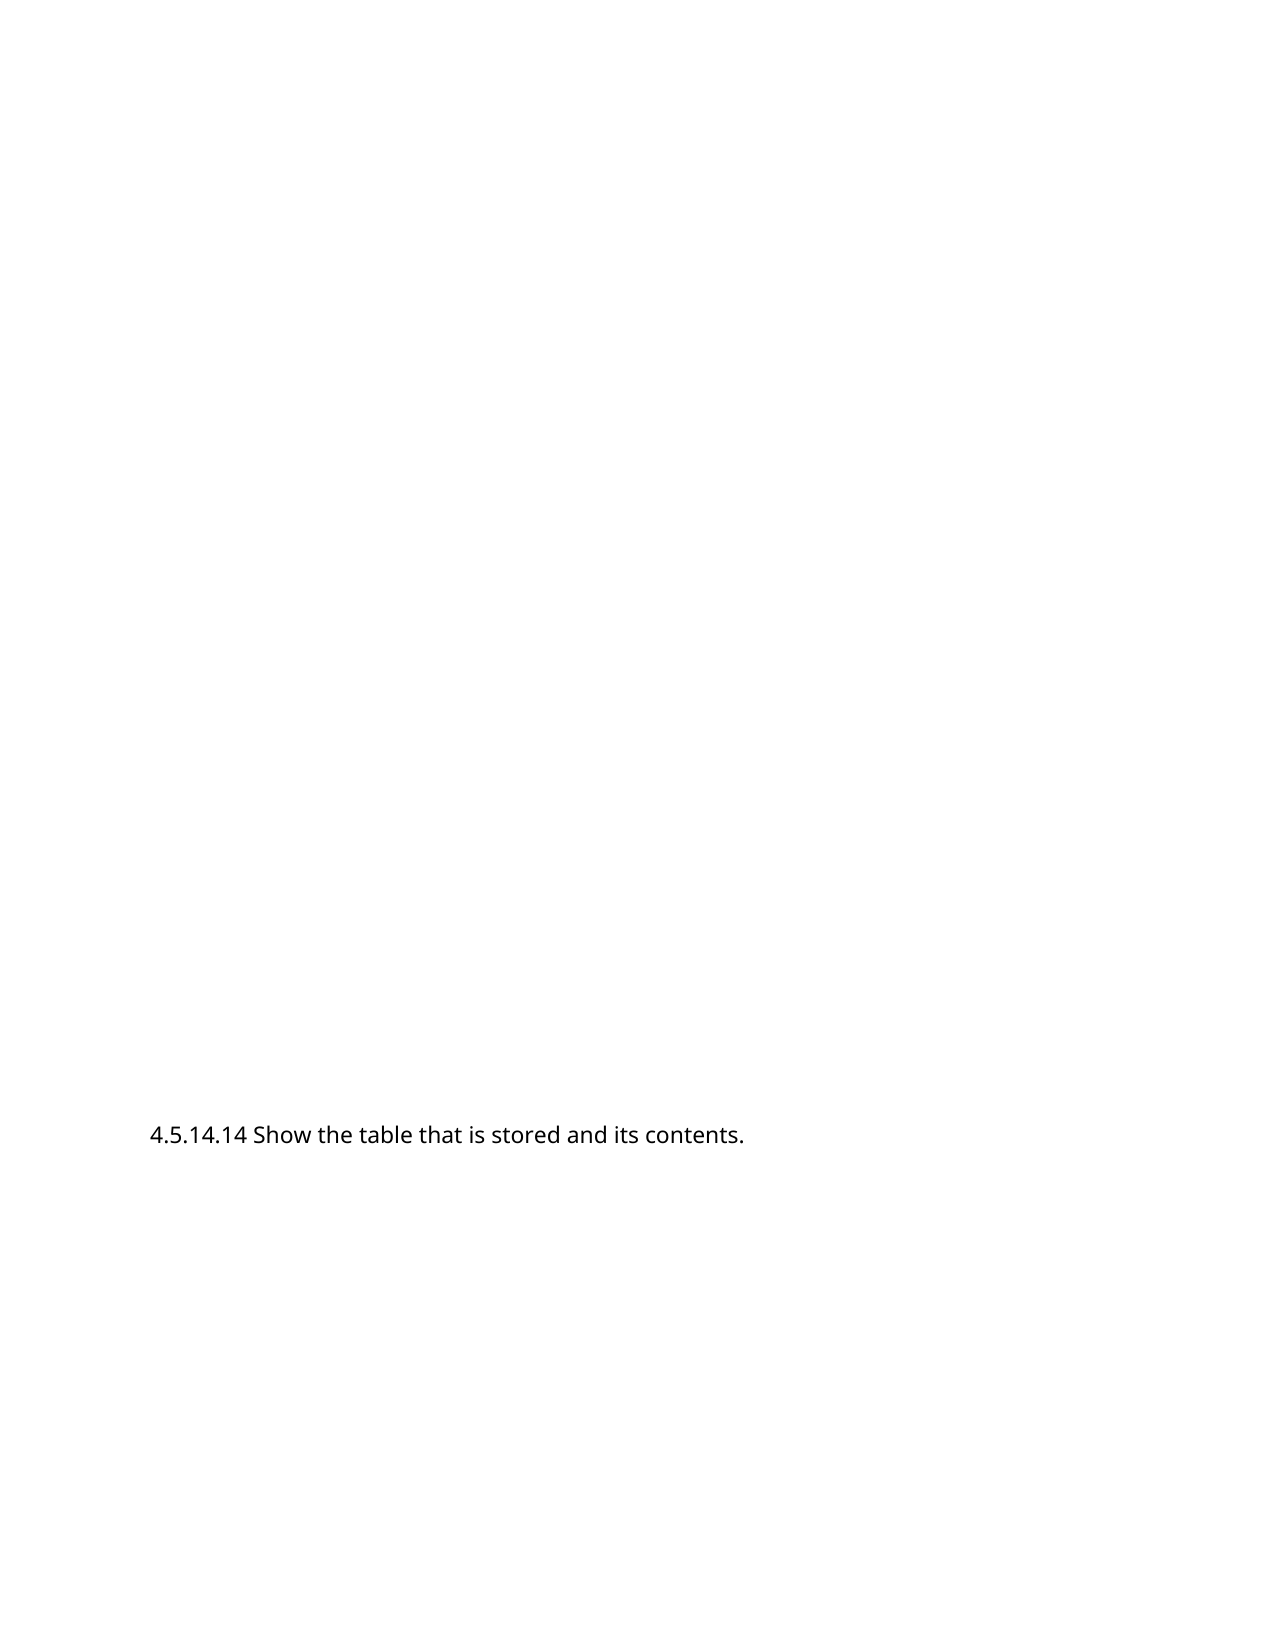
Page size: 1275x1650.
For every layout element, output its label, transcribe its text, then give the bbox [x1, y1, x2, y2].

text 4.5.14.14 Show the table that is stored and its contents. [150, 1119, 1125, 1150]
